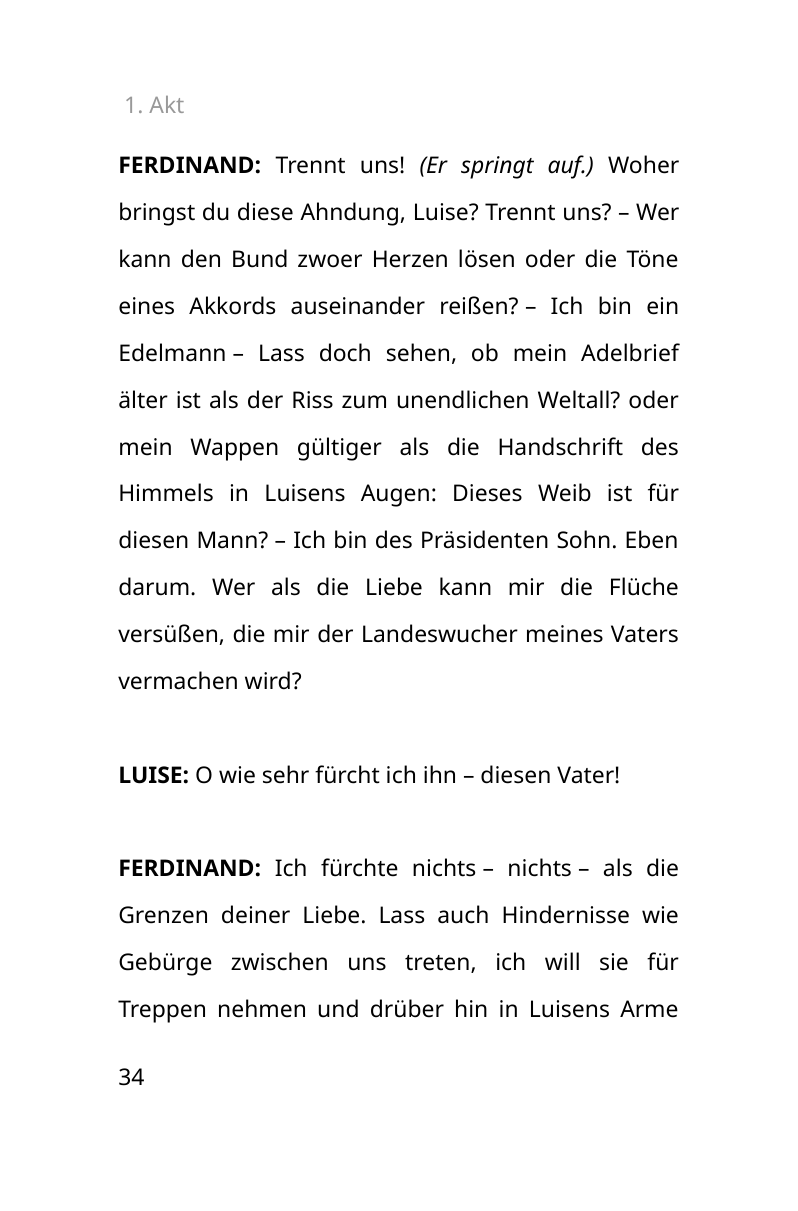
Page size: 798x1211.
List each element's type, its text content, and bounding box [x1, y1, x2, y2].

text FERDINAND: Ich fürchte nichts – nichts – als die Grenzen deiner Liebe. Lass auch Hindernisse wie Gebürge zwischen uns treten, ich will sie für Treppen nehmen und drüber hin in Luisens Arme [118, 817, 679, 1024]
text FERDINAND: Trennt uns! (Er springt auf.) Woher bringst du diese Ahndung, Luise? Trennt uns? – Wer kann den Bund zwoer Herzen lösen oder die Töne eines Akkords auseinander reißen? – Ich bin ein Edelmann – Lass doch sehen, ob mein Adelbrief älter ist als der Riss zum unendlichen Weltall? oder mein Wappen gültiger als die Handschrift des Himmels in Luisens Augen: Dieses Weib ist für diesen Mann? – Ich bin des Präsidenten Sohn. Eben darum. Wer als die Liebe kann mir die Flüche versüßen, die mir der Landeswucher meines Vaters vermachen wird? [118, 149, 679, 696]
text LUISE: O wie sehr fürcht ich ihn – diesen Vater! [118, 723, 679, 790]
